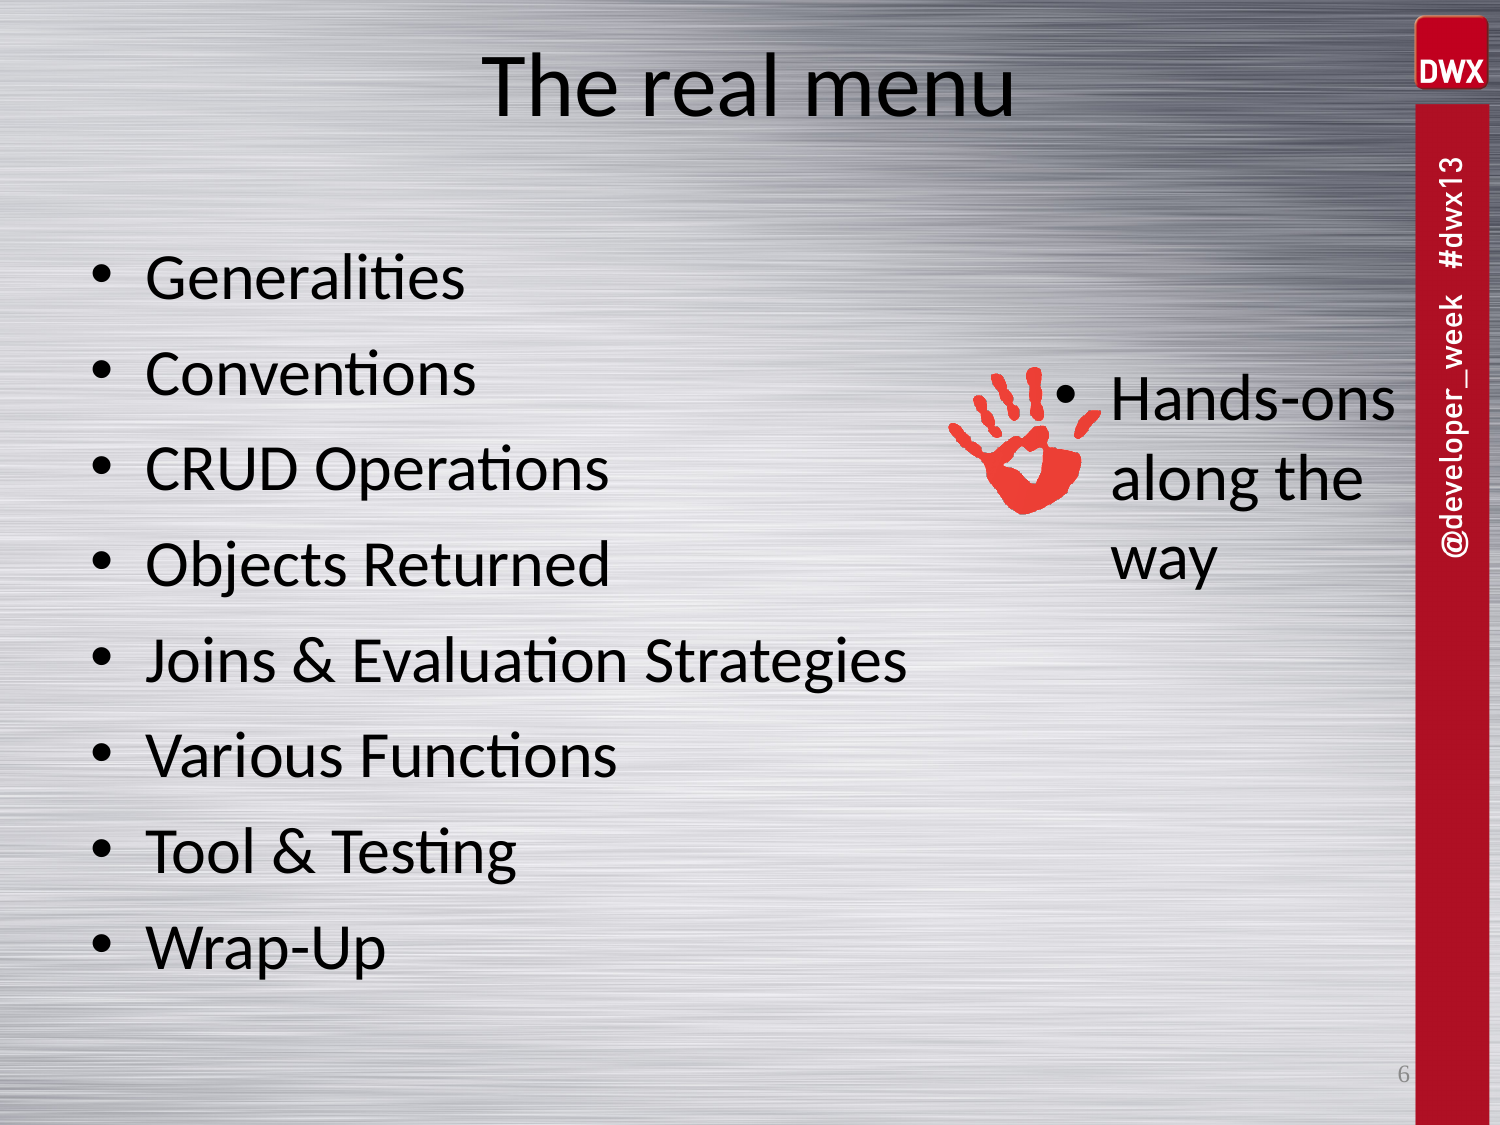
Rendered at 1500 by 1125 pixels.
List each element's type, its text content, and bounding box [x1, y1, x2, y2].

list Generalities Conventions CRUD Operations Objects Returned Joins & Evaluation Strategies Various Functions Tool & Testing Wrap-Up [75, 226, 1426, 969]
picture [0, 0, 1500, 1125]
title Hands-ons along the way [1039, 345, 1453, 601]
title The real menu [75, 0, 1426, 174]
